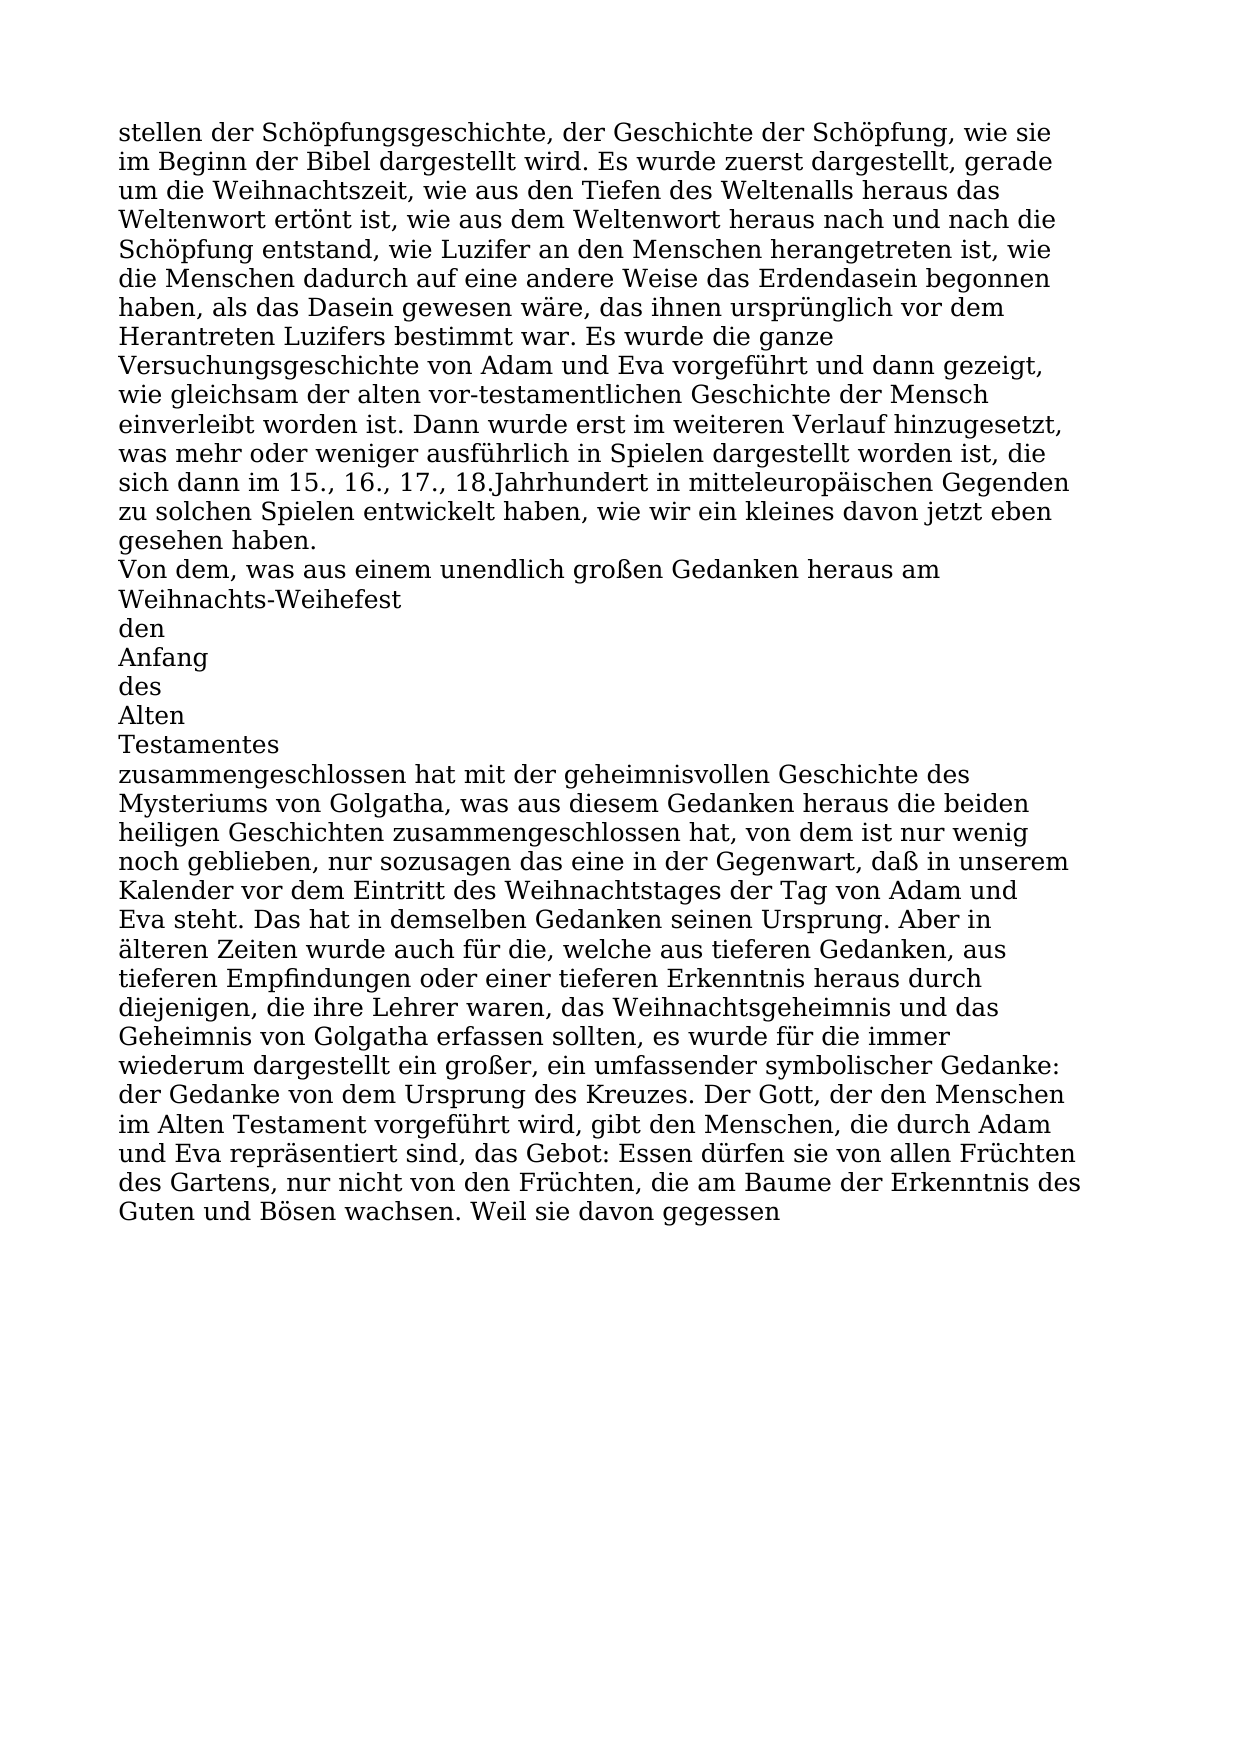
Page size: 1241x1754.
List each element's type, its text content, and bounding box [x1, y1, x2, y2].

text stellen der Schöpfungsgeschichte, der Geschichte der Schöpfung, wie sie [118, 118, 1122, 147]
text tieferen Empfindungen oder einer tieferen Erkenntnis heraus durch [118, 964, 1122, 993]
text zusammengeschlossen hat mit der geheimnisvollen Geschichte des [118, 760, 1122, 789]
text heiligen Geschichten zusammengeschlossen hat, von dem ist nur wenig [118, 818, 1122, 847]
text des Gartens, nur nicht von den Früchten, die am Baume der Erkenntnis des [118, 1168, 1122, 1197]
text Mysteriums von Golgatha, was aus diesem Gedanken heraus die beiden [118, 789, 1122, 818]
text diejenigen, die ihre Lehrer waren, das Weihnachtsgeheimnis und das [118, 993, 1122, 1022]
text Versuchungsgeschichte von Adam und Eva vorgeführt und dann gezeigt, [118, 351, 1122, 381]
text Guten und Bösen wachsen. Weil sie davon gegessen [118, 1197, 1122, 1226]
text den [118, 614, 1122, 643]
text was mehr oder weniger ausführlich in Spielen dargestellt worden ist, die [118, 439, 1122, 468]
text Kalender vor dem Eintritt des Weihnachtstages der Tag von Adam und [118, 876, 1122, 906]
text Eva steht. Das hat in demselben Gedanken seinen Ursprung. Aber in [118, 906, 1122, 935]
text älteren Zeiten wurde auch für die, welche aus tieferen Gedanken, aus [118, 935, 1122, 964]
text die Menschen dadurch auf eine andere Weise das Erdendasein begonnen [118, 264, 1122, 293]
text um die Weihnachtszeit, wie aus den Tiefen des Weltenalls heraus das [118, 176, 1122, 206]
text im Alten Testament vorgeführt wird, gibt den Menschen, die durch Adam [118, 1110, 1122, 1139]
text Schöpfung entstand, wie Luzifer an den Menschen herangetreten ist, wie [118, 235, 1122, 264]
text Alten [118, 701, 1122, 731]
text Testamentes [118, 731, 1122, 760]
text sich dann im 15., 16., 17., 18.Jahrhundert in mitteleuropäischen Gegenden [118, 468, 1122, 497]
text wiederum dargestellt ein großer, ein umfassender symbolischer Gedanke: [118, 1051, 1122, 1081]
text und Eva repräsentiert sind, das Gebot: Essen dürfen sie von allen Früchten [118, 1139, 1122, 1168]
text haben, als das Dasein gewesen wäre, das ihnen ursprünglich vor dem [118, 293, 1122, 322]
text einverleibt worden ist. Dann wurde erst im weiteren Verlauf hinzugesetzt, [118, 410, 1122, 439]
text Weihnachts-Weihefest [118, 585, 1122, 614]
text Anfang [118, 643, 1122, 672]
text Geheimnis von Golgatha erfassen sollten, es wurde für die immer [118, 1022, 1122, 1051]
text des [118, 672, 1122, 701]
text zu solchen Spielen entwickelt haben, wie wir ein kleines davon jetzt eben [118, 497, 1122, 526]
text Von dem, was aus einem unendlich großen Gedanken heraus am [118, 556, 1122, 585]
text Herantreten Luzifers bestimmt war. Es wurde die ganze [118, 322, 1122, 351]
text im Beginn der Bibel dargestellt wird. Es wurde zuerst dargestellt, gerade [118, 147, 1122, 176]
text wie gleichsam der alten vor-testamentlichen Geschichte der Mensch [118, 381, 1122, 410]
text Weltenwort ertönt ist, wie aus dem Weltenwort heraus nach und nach die [118, 206, 1122, 235]
text der Gedanke von dem Ursprung des Kreuzes. Der Gott, der den Menschen [118, 1081, 1122, 1110]
text gesehen haben. [118, 526, 1122, 556]
text noch geblieben, nur sozusagen das eine in der Gegenwart, daß in unserem [118, 847, 1122, 876]
